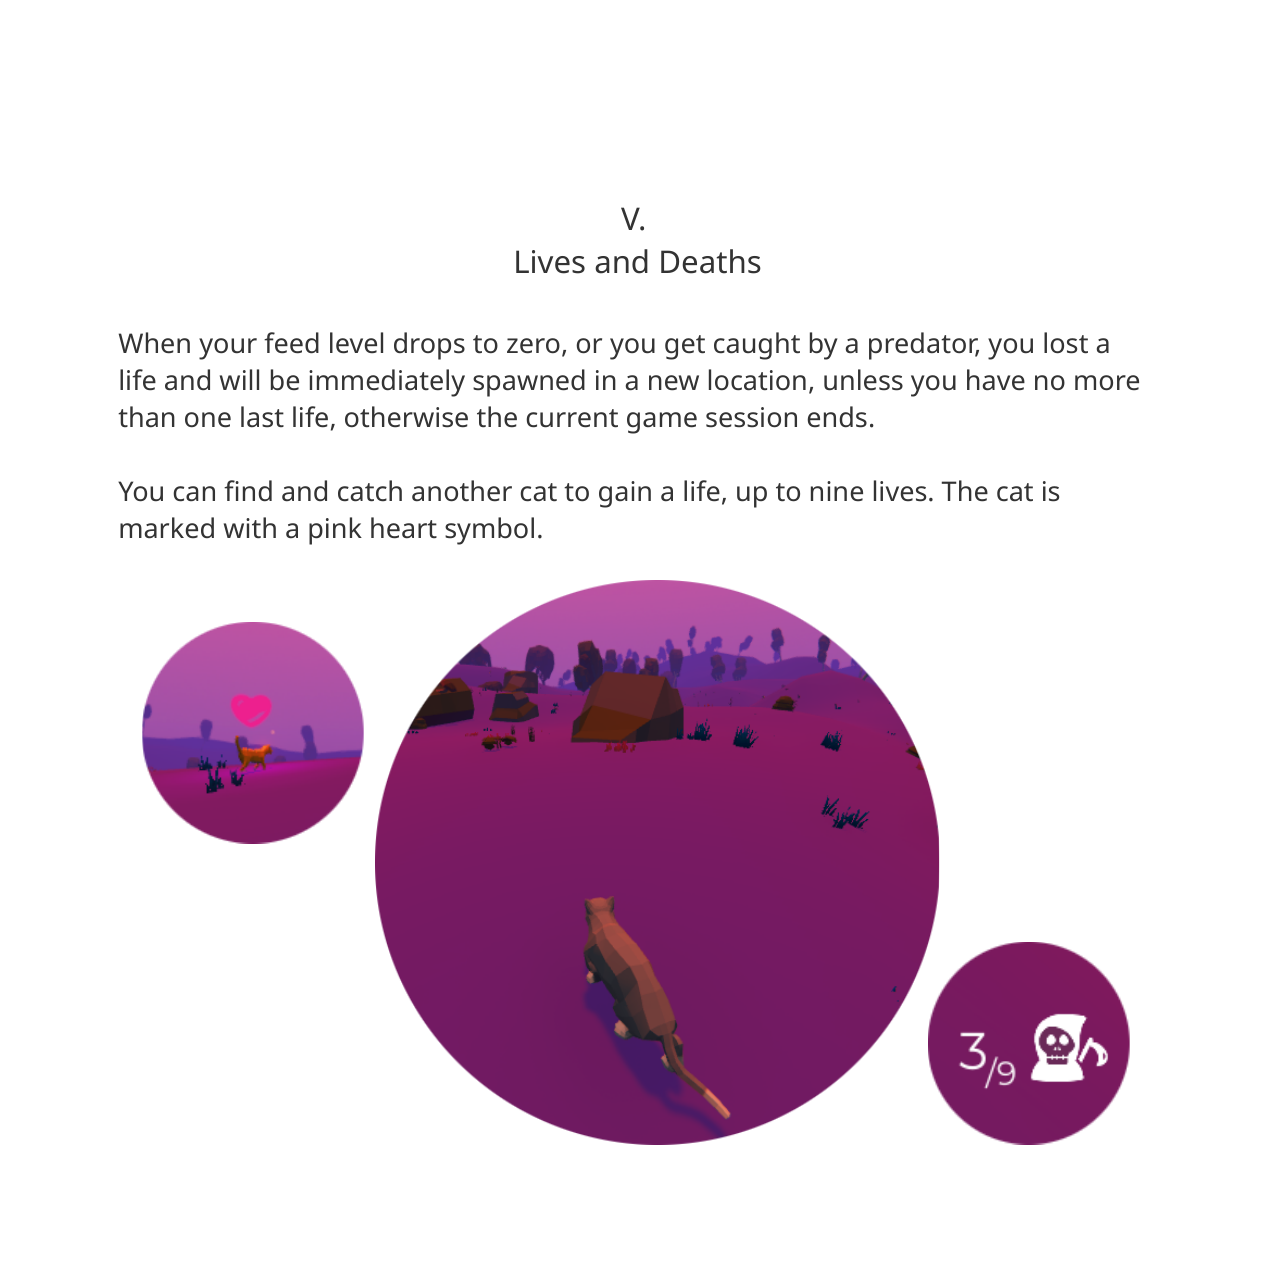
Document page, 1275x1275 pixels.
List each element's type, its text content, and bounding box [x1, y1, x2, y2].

text You can find and catch another cat to gain a life, up to nine lives. The cat is marked with a pink heart symbol. [118, 472, 1157, 546]
picture [375, 580, 1130, 1145]
picture [142, 622, 364, 844]
title V. Lives and Deaths [118, 197, 1157, 282]
text When your feed level drops to zero, or you get caught by a predator, you lost a life and will be immediately spawned in a new location, unless you have no more than one last life, otherwise the current game session ends. [118, 325, 1157, 435]
